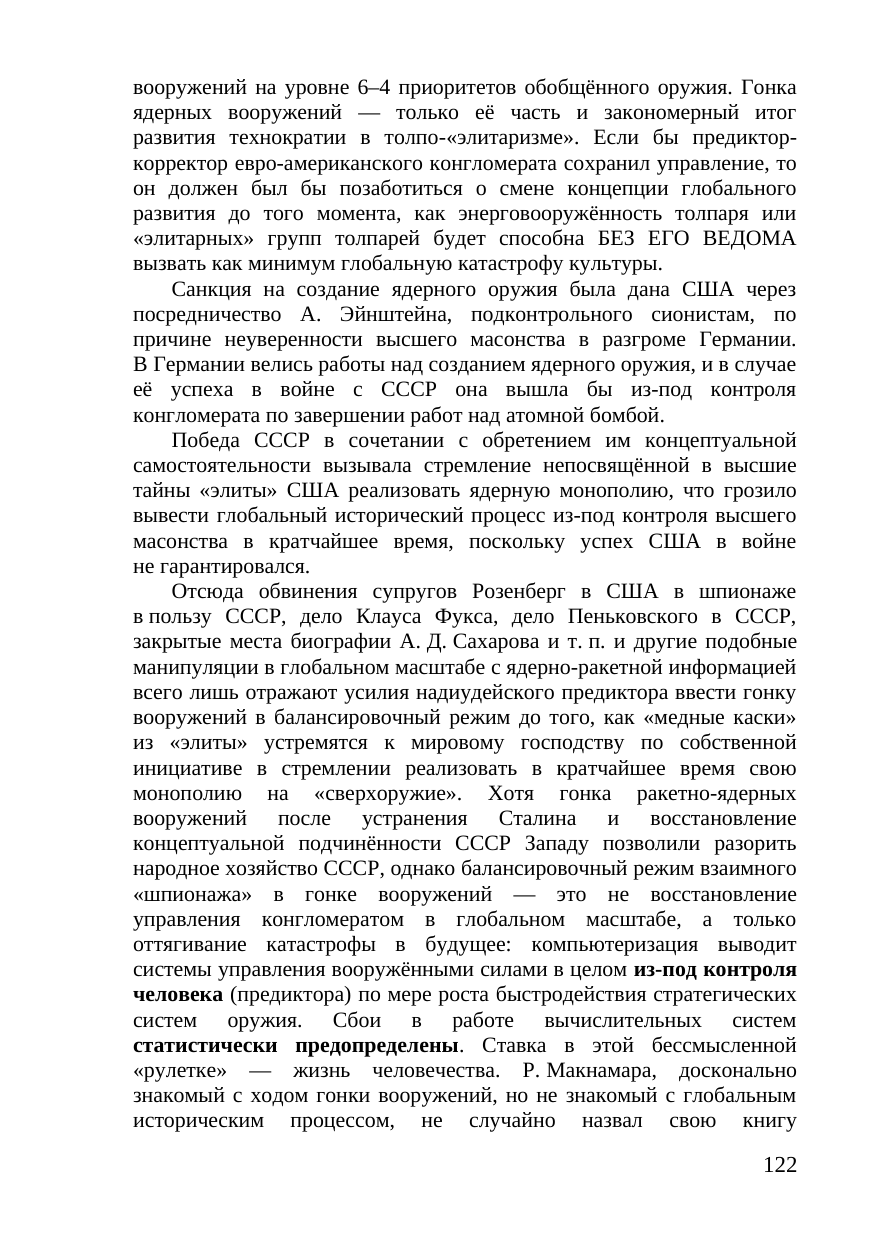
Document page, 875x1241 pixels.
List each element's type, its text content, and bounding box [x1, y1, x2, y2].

text вооружений на уровне 6–4 приоритетов обобщённого оружия. Гонка ядерных вооружений — только её часть и закономерный итог развития технократии в толпо‑«элитаризме». Если бы предиктор-корректор евро-американского конгломерата сохранил управление, то он должен был бы позаботиться о смене концепции глобального развития до того момента, как энерговооружённость толпаря или «элитарных» групп толпарей будет способна БЕЗ ЕГО ВЕДОМА вызвать как минимум глобальную катастрофу культуры. [133, 74, 797, 276]
text Победа СССР в сочетании с обретением им концептуальной самостоятельности вызывала стремление непосвящённой в высшие тайны «элиты» США реализовать ядерную монополию, что грозило вывести глобальный исторический процесс из-под контроля высшего масонства в кратчайшее время, поскольку успех США в войне не гарантировался. [133, 427, 797, 578]
text Санкция на создание ядерного оружия была дана США через посредничество А. Эйнштейна, подконтрольного сионистам, по причине неуверенности высшего масонства в разгроме Германии. В Германии велись работы над созданием ядерного оружия, и в случае её успеха в войне с СССР она вышла бы из-под контроля конгломерата по завершении работ над атомной бомбой. [133, 276, 797, 427]
text Отсюда обвинения супругов Розенберг в США в шпионаже в пользу СССР, дело Клауса Фукса, дело Пеньковского в СССР, закрытые места биографии А. Д. Сахарова и т. п. и другие подобные манипуляции в глобальном масштабе с ядерно-ракетной информацией всего лишь отражают усилия надиудейского предиктора ввести гонку вооружений в балансировочный режим до того, как «медные каски» из «элиты» устремятся к мировому господству по собственной инициативе в стремлении реализовать в кратчайшее время свою монополию на «сверхоружие». Хотя гонка ракетно-ядерных вооружений после устранения Сталина и восстановление концептуальной подчинённости СССР Западу позволили разорить народное хозяйство СССР, однако балансировочный режим взаимного «шпионажа» в гонке вооружений — это не восстановление управления конгломератом в глобальном масштабе, а только оттягивание катастрофы в будущее: компьютеризация выводит системы управления вооружёнными силами в целом из-под контроля человека (предиктора) по мере роста быстродействия стратегических систем оружия. Сбои в работе вычислительных систем статистически предопределены. Ставка в этой бессмысленной «рулетке» — жизнь человечества. Р. Макнамара, досконально знакомый с ходом гонки вооружений, но не знакомый с глобальным историческим процессом, не случайно назвал свою книгу [133, 578, 797, 1133]
